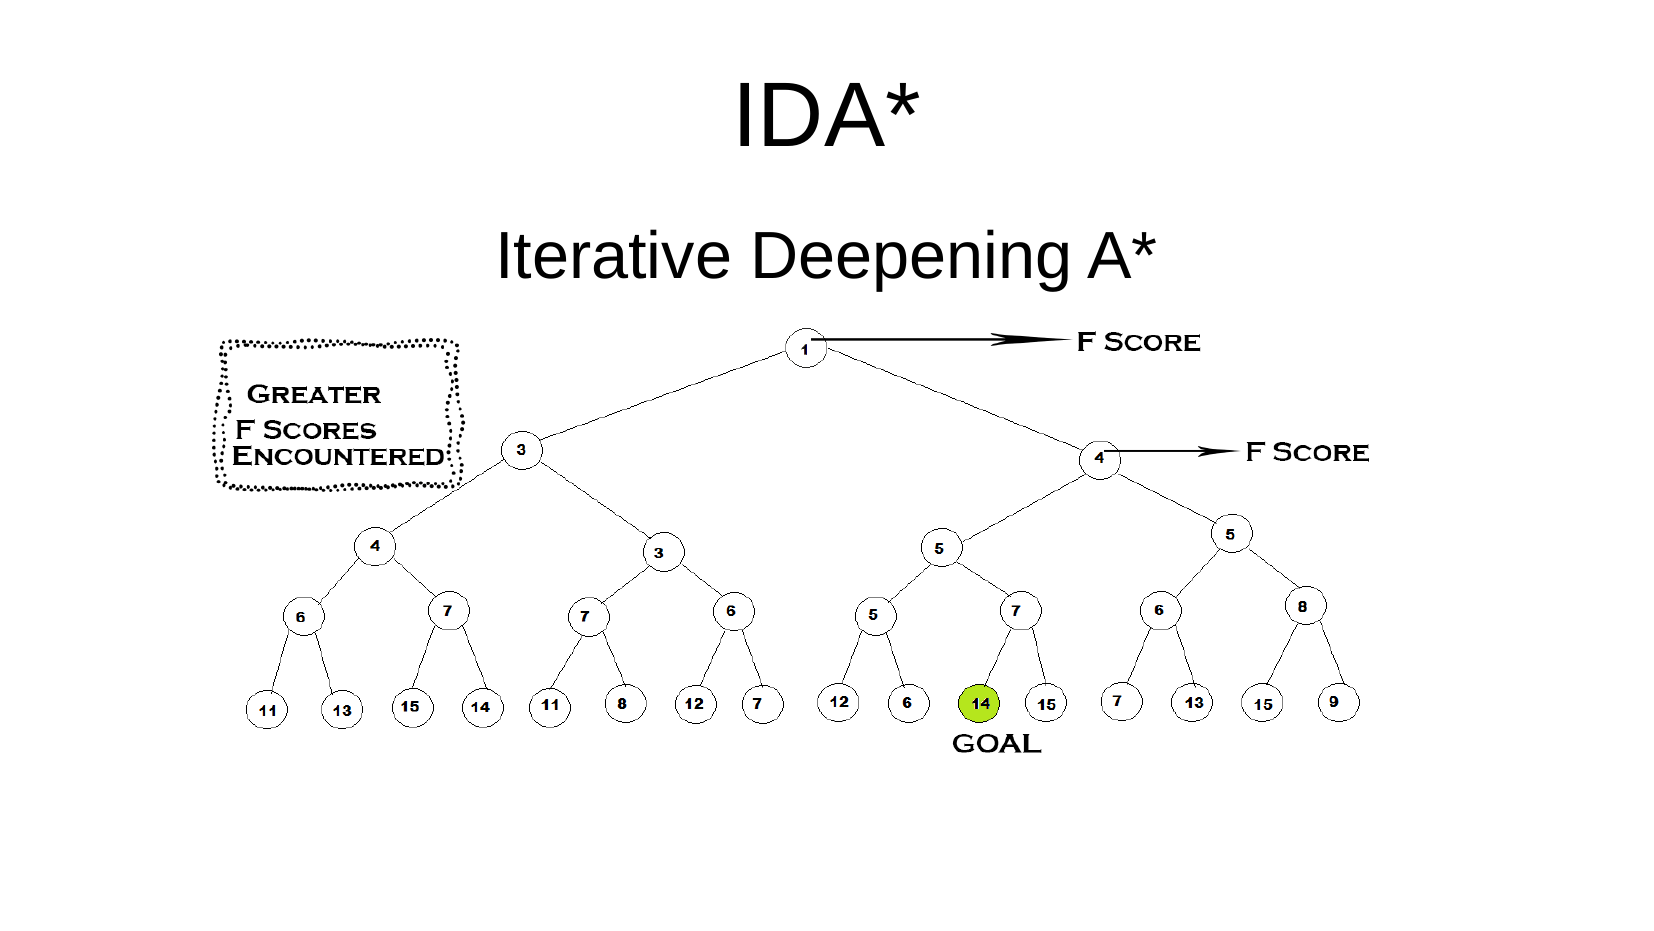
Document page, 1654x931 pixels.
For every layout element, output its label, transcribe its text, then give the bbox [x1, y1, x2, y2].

subtitle Iterative Deepening A* [82, 217, 1571, 758]
title IDA* [82, 37, 1571, 193]
picture [207, 311, 1388, 916]
